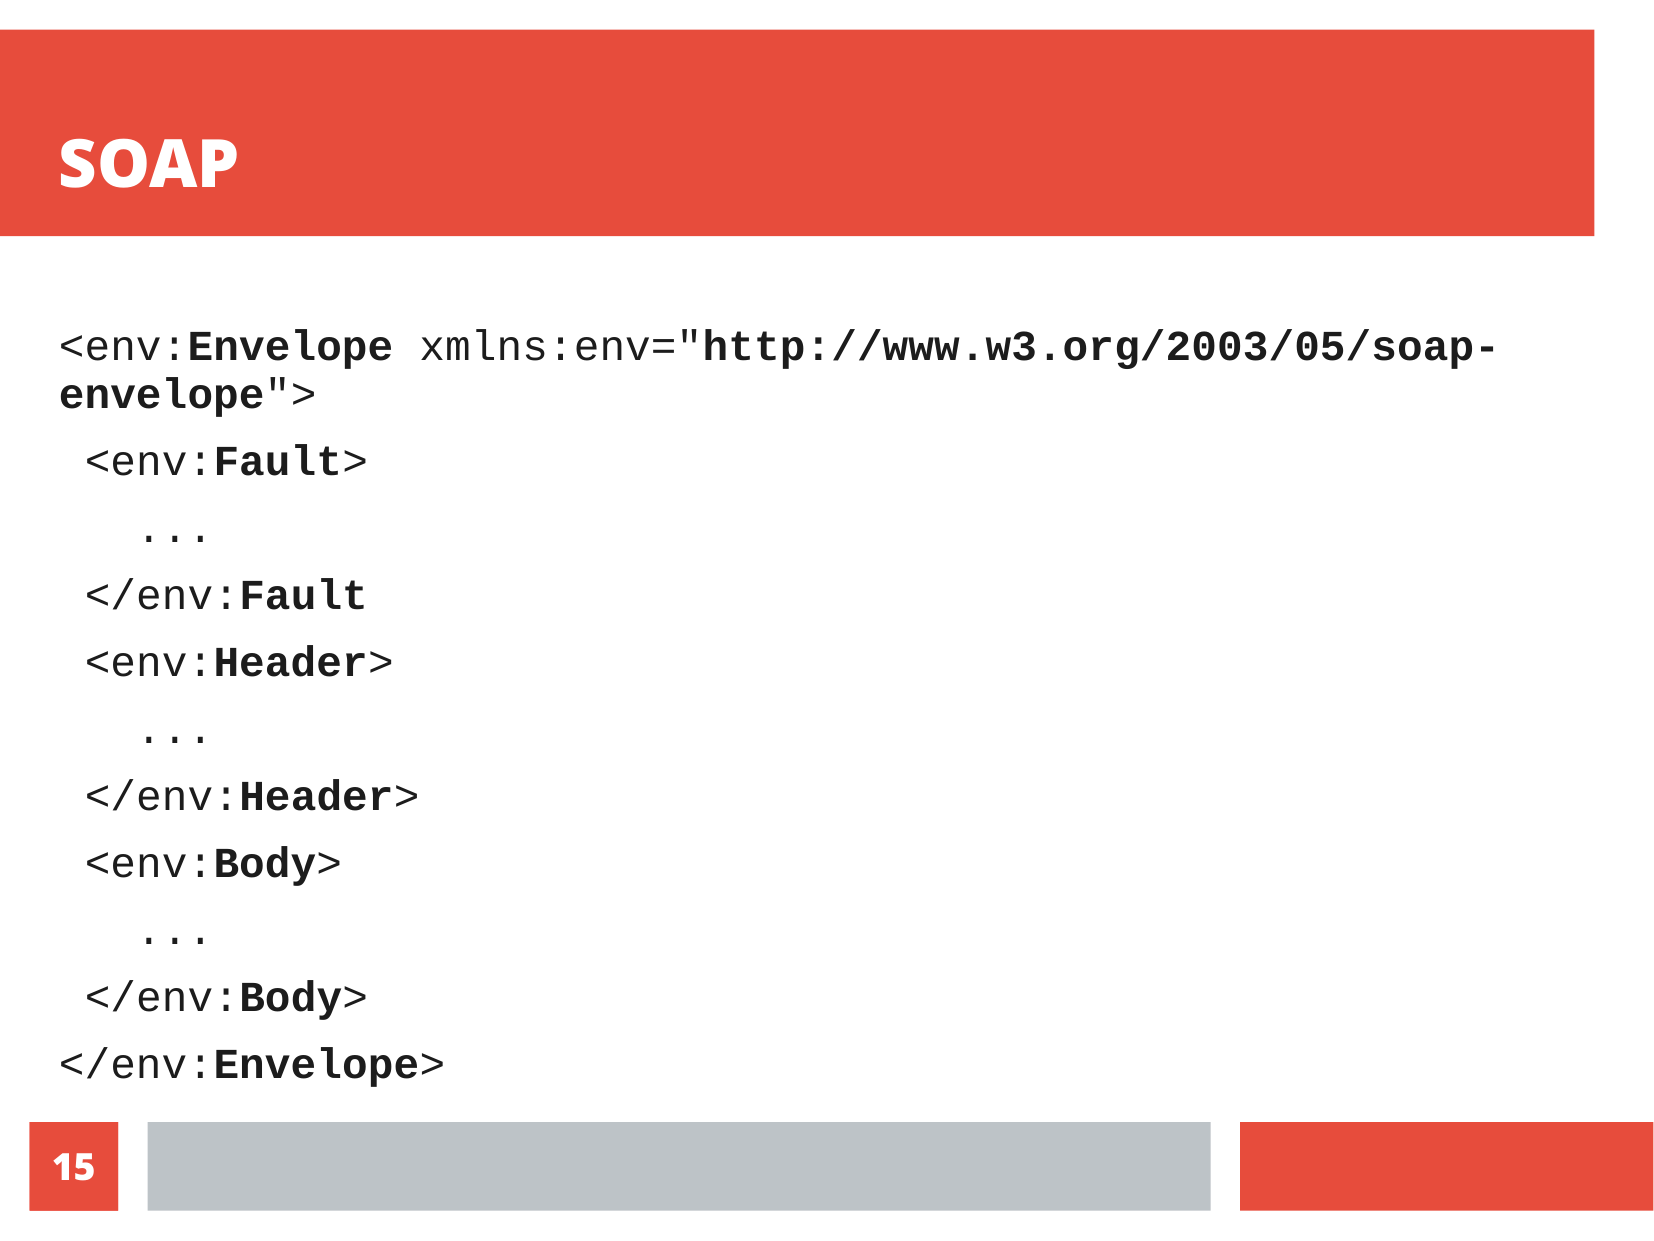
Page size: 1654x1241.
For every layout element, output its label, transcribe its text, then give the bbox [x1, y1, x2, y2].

list <env:Envelope xmlns:env="http://www.w3.org/2003/05/soap-envelope"> <env:Fault> ... </env:Fault <env:Header> ... </env:Header> <env:Body> ... </env:Body> </env:Envelope> [59, 324, 1565, 1093]
title SOAP [59, 59, 1595, 207]
